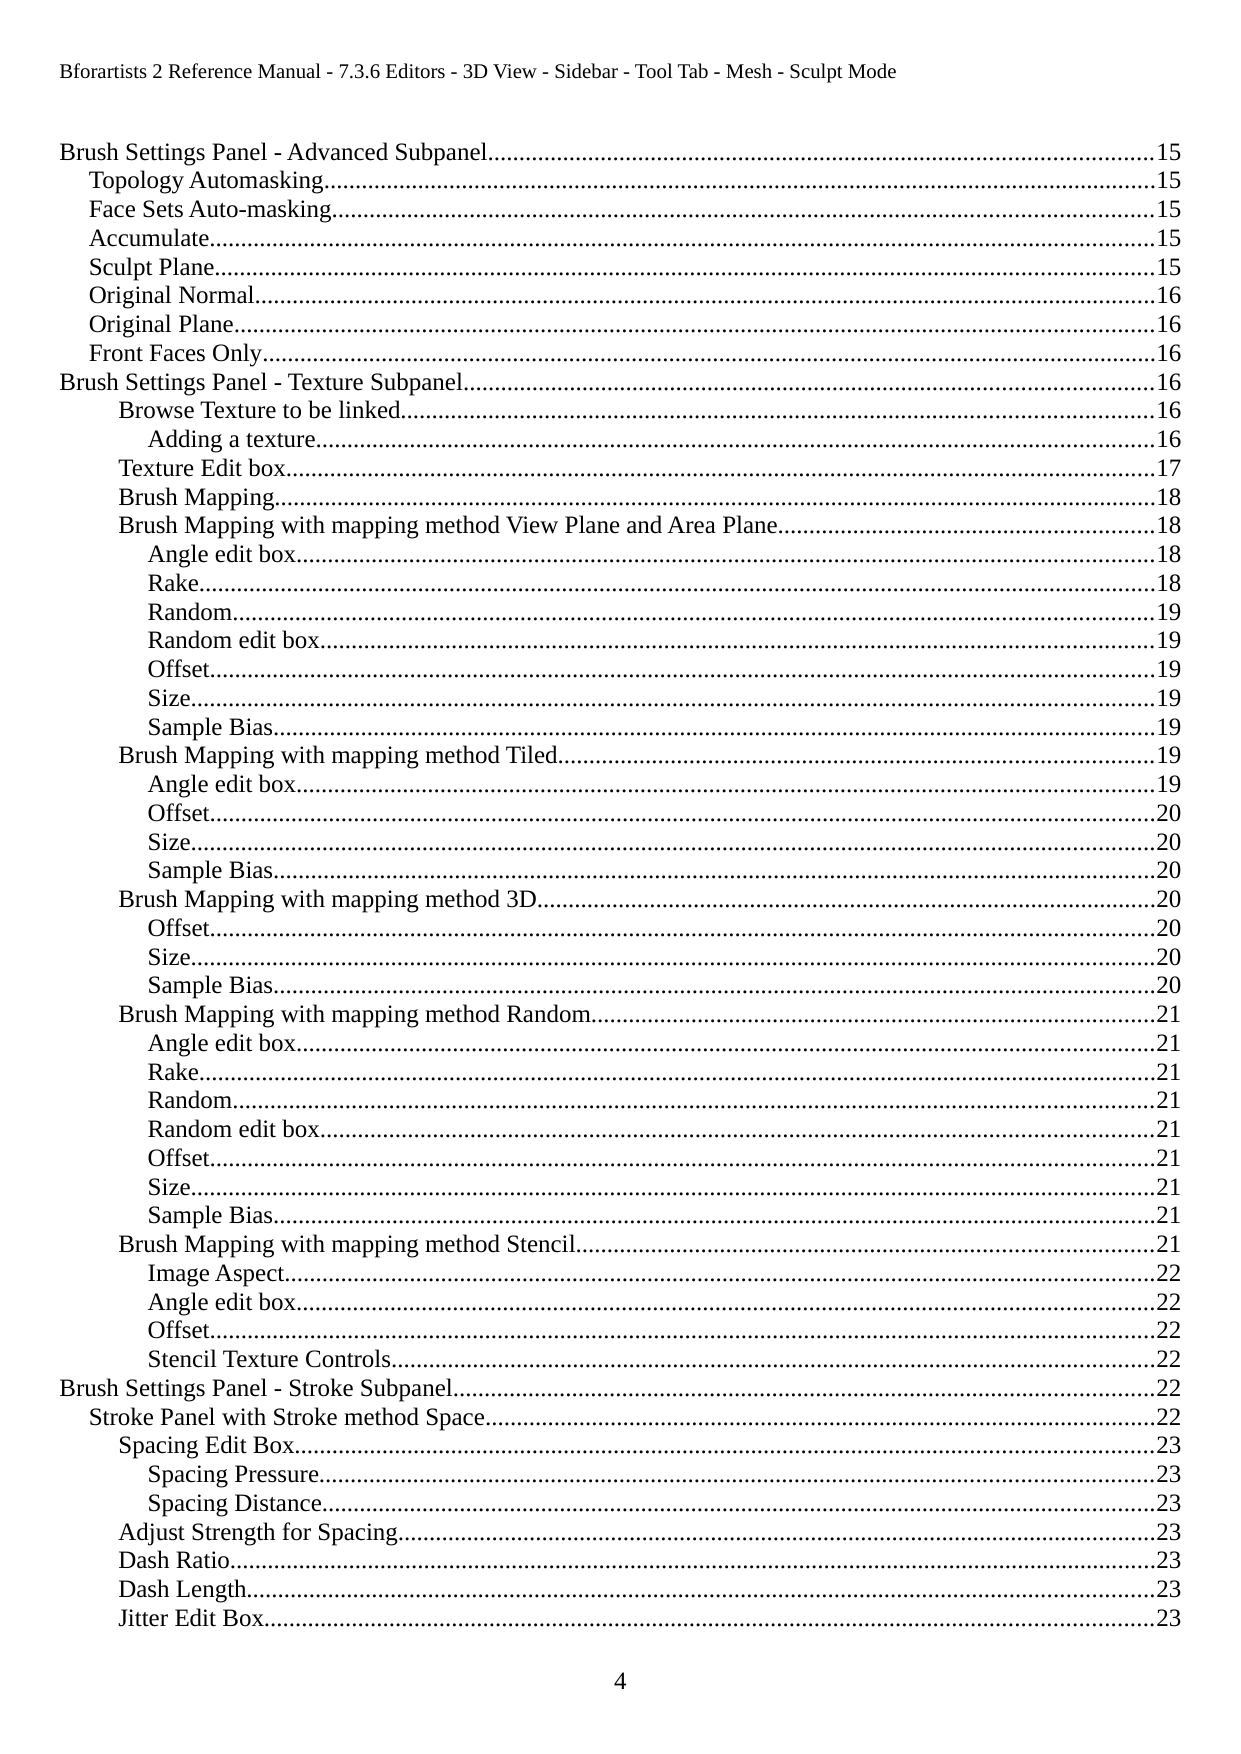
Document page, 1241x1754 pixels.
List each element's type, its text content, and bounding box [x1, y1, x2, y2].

text Random edit box 19 [147, 625, 1181, 654]
text Rake 21 [147, 1057, 1181, 1085]
text Size 20 [147, 827, 1181, 855]
text Face Sets Auto-masking 15 [88, 194, 1181, 223]
text Angle edit box 22 [147, 1287, 1181, 1315]
text Angle edit box 21 [147, 1028, 1181, 1057]
text Random edit box 21 [147, 1114, 1181, 1143]
text Brush Mapping with mapping method 3D 20 [118, 884, 1181, 913]
text Sample Bias 19 [147, 712, 1181, 740]
text Angle edit box 19 [147, 769, 1181, 798]
text Spacing Edit Box 23 [118, 1430, 1181, 1459]
text Accumulate 15 [88, 223, 1181, 252]
text Brush Mapping with mapping method Random 21 [118, 999, 1181, 1028]
text Brush Mapping with mapping method View Plane and Area Plane 18 [118, 510, 1181, 539]
text Offset 19 [147, 654, 1181, 683]
text Stencil Texture Controls 22 [147, 1344, 1181, 1373]
text Image Aspect 22 [147, 1258, 1181, 1287]
text Texture Edit box 17 [118, 453, 1181, 482]
text Angle edit box 18 [147, 539, 1181, 568]
text Brush Mapping with mapping method Stencil 21 [118, 1229, 1181, 1258]
text Original Normal 16 [88, 280, 1181, 309]
text Sculpt Plane 15 [88, 252, 1181, 280]
text Adjust Strength for Spacing 23 [118, 1517, 1181, 1545]
text Offset 22 [147, 1315, 1181, 1344]
text Dash Length 23 [118, 1574, 1181, 1603]
text Brush Settings Panel - Advanced Subpanel 15 [59, 137, 1181, 165]
text Size 20 [147, 942, 1181, 970]
text Sample Bias 21 [147, 1200, 1181, 1229]
text Front Faces Only 16 [88, 338, 1181, 367]
text Brush Settings Panel - Texture Subpanel 16 [59, 367, 1181, 395]
text Size 19 [147, 683, 1181, 712]
text Jitter Edit Box 23 [118, 1603, 1181, 1632]
text Size 21 [147, 1172, 1181, 1200]
text Random 19 [147, 597, 1181, 625]
text Rake 18 [147, 568, 1181, 597]
text Offset 20 [147, 913, 1181, 942]
text Offset 21 [147, 1143, 1181, 1172]
text Sample Bias 20 [147, 855, 1181, 884]
text Offset 20 [147, 798, 1181, 827]
text Brush Settings Panel - Stroke Subpanel 22 [59, 1373, 1181, 1402]
text Random 21 [147, 1085, 1181, 1114]
text Topology Automasking 15 [88, 165, 1181, 194]
text Stroke Panel with Stroke method Space 22 [88, 1402, 1181, 1430]
text Browse Texture to be linked 16 [118, 395, 1181, 424]
text Brush Mapping 18 [118, 482, 1181, 510]
text Spacing Distance 23 [147, 1488, 1181, 1517]
text Dash Ratio 23 [118, 1545, 1181, 1574]
text Adding a texture 16 [147, 424, 1181, 453]
text Brush Mapping with mapping method Tiled 19 [118, 740, 1181, 769]
text Spacing Pressure 23 [147, 1459, 1181, 1488]
text Original Plane 16 [88, 309, 1181, 338]
text Sample Bias 20 [147, 970, 1181, 999]
